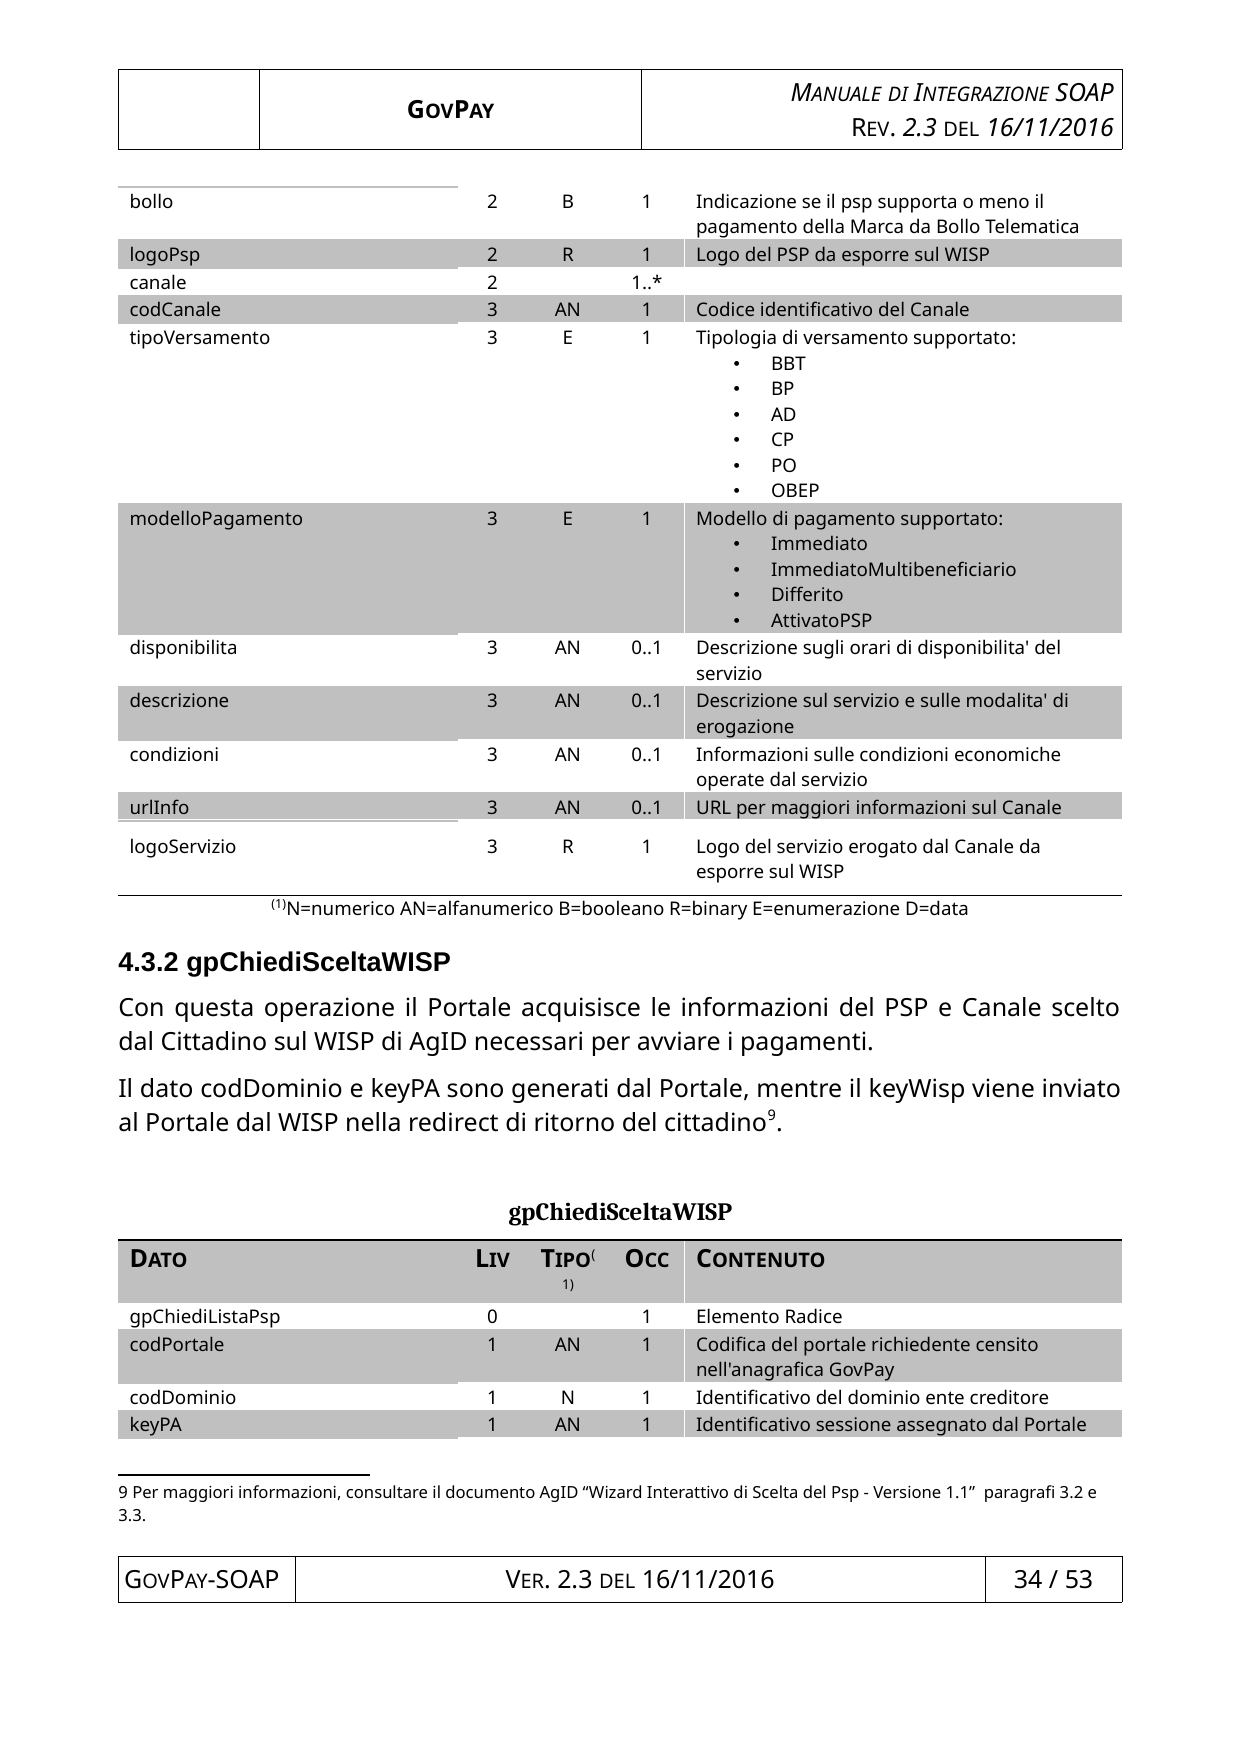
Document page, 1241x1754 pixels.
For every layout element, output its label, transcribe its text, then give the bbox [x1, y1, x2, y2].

table_cell R [526, 239, 609, 267]
table_cell Identificativo del dominio ente creditore [685, 1382, 1122, 1409]
table_cell N [526, 1382, 609, 1409]
table_cell 3 [458, 820, 526, 895]
table_cell E [526, 503, 609, 633]
table_cell 1 [609, 820, 684, 895]
table_cell Occ [609, 1241, 684, 1303]
table_cell 0 [458, 1303, 526, 1329]
table_cell Liv [458, 1241, 526, 1303]
table_cell Codice identificativo del Canale [685, 295, 1122, 322]
table_cell Tipologia di versamento supportato: BBT BP AD CP PO OBEP [685, 322, 1122, 503]
table_cell codPortale [118, 1331, 458, 1382]
table_cell tipoVersamento [118, 324, 458, 503]
table_cell 0..1 [609, 739, 684, 792]
table_cell 3 [458, 792, 526, 819]
table_cell Contenuto [685, 1241, 1122, 1303]
table_cell [526, 1303, 609, 1329]
text Con questa operazione il Portale acquisisce le informazioni del PSP e Canale scelto dal Cittadino sul WISP di AgID necessari per avviare i pagamenti. [118, 989, 1122, 1058]
table_cell [685, 267, 1122, 294]
table_cell 0..1 [609, 686, 684, 739]
table_cell 1 [609, 1382, 684, 1409]
table_cell 3 [458, 739, 526, 792]
table_cell logoPsp [118, 241, 458, 267]
table_cell AN [526, 1329, 609, 1382]
table_cell 1 [609, 1410, 684, 1437]
table_cell condizioni [118, 741, 458, 792]
table_cell B [526, 186, 609, 239]
table_cell AN [526, 686, 609, 739]
table_header gpChiediSceltaWISP [118, 1198, 1122, 1239]
subtitle gpChiediSceltaWISP [118, 946, 1122, 977]
table_cell gpChiediListaPsp [118, 1303, 458, 1329]
table_cell 1 [609, 186, 684, 239]
table_cell Logo del servizio erogato dal Canale da esporre sul WISP [685, 820, 1122, 895]
table_cell keyPA [118, 1412, 458, 1437]
table_cell Descrizione sul servizio e sulle modalita' di erogazione [685, 686, 1122, 739]
table_cell Identificativo sessione assegnato dal Portale [685, 1410, 1122, 1437]
table_cell Descrizione sugli orari di disponibilita' del servizio [685, 633, 1122, 686]
table_cell Tipo(1) [526, 1241, 609, 1303]
table_cell [526, 267, 609, 294]
table_cell 1 [458, 1410, 526, 1437]
table_cell AN [526, 739, 609, 792]
table_cell 3 [458, 633, 526, 686]
text (1)N=numerico AN=alfanumerico B=booleano R=binary E=enumerazione D=data [118, 896, 1122, 921]
table_cell Informazioni sulle condizioni economiche operate dal servizio [685, 739, 1122, 792]
table_cell 1 [609, 295, 684, 322]
table_cell 1..* [609, 267, 684, 294]
table_cell 2 [458, 186, 526, 239]
table_cell canale [118, 269, 458, 294]
table_cell modelloPagamento [118, 505, 458, 633]
table_cell codCanale [118, 297, 458, 322]
table_cell 3 [458, 686, 526, 739]
table_cell 0..1 [609, 633, 684, 686]
table_cell 3 [458, 503, 526, 633]
table_cell bollo [118, 188, 458, 239]
table_cell 1 [609, 1329, 684, 1382]
table_cell 1 [609, 1303, 684, 1329]
table_cell Indicazione se il psp supporta o meno il pagamento della Marca da Bollo Telematica [685, 186, 1122, 239]
table_cell codDominio [118, 1384, 458, 1409]
table_cell 1 [609, 503, 684, 633]
table_cell 1 [609, 239, 684, 267]
table_cell R [526, 820, 609, 895]
table_cell 2 [458, 239, 526, 267]
table_cell Codifica del portale richiedente censito nell'anagrafica GovPay [685, 1329, 1122, 1382]
table_cell 0..1 [609, 792, 684, 819]
table_cell AN [526, 633, 609, 686]
table_cell AN [526, 295, 609, 322]
table_cell AN [526, 792, 609, 819]
table_cell Elemento Radice [685, 1303, 1122, 1329]
text Per maggiori informazioni, consultare il documento AgID “Wizard Interattivo di Scelta del Psp - Versione 1.1” paragrafi 3.2 e 3.3. [118, 1481, 1122, 1527]
table_cell 1 [609, 322, 684, 503]
table_cell 3 [458, 322, 526, 503]
table_cell Modello di pagamento supportato: Immediato ImmediatoMultibeneficiario Differito AttivatoPSP [685, 503, 1122, 633]
table_cell Logo del PSP da esporre sul WISP [685, 239, 1122, 267]
table_cell 3 [458, 295, 526, 322]
table_cell disponibilita [118, 635, 458, 686]
table_cell 2 [458, 267, 526, 294]
text Il dato codDominio e keyPA sono generati dal Portale, mentre il keyWisp viene inviato al Portale dal WISP nella redirect di ritorno del cittadino. [118, 1070, 1122, 1138]
table_cell E [526, 322, 609, 503]
table_cell urlInfo [118, 794, 458, 819]
table_cell URL per maggiori informazioni sul Canale [685, 792, 1122, 819]
table_cell descrizione [118, 688, 458, 739]
table_cell 1 [458, 1382, 526, 1409]
table_cell logoServizio [118, 822, 458, 895]
table_cell Dato [118, 1241, 458, 1303]
table_cell 1 [458, 1329, 526, 1382]
table_cell AN [526, 1410, 609, 1437]
